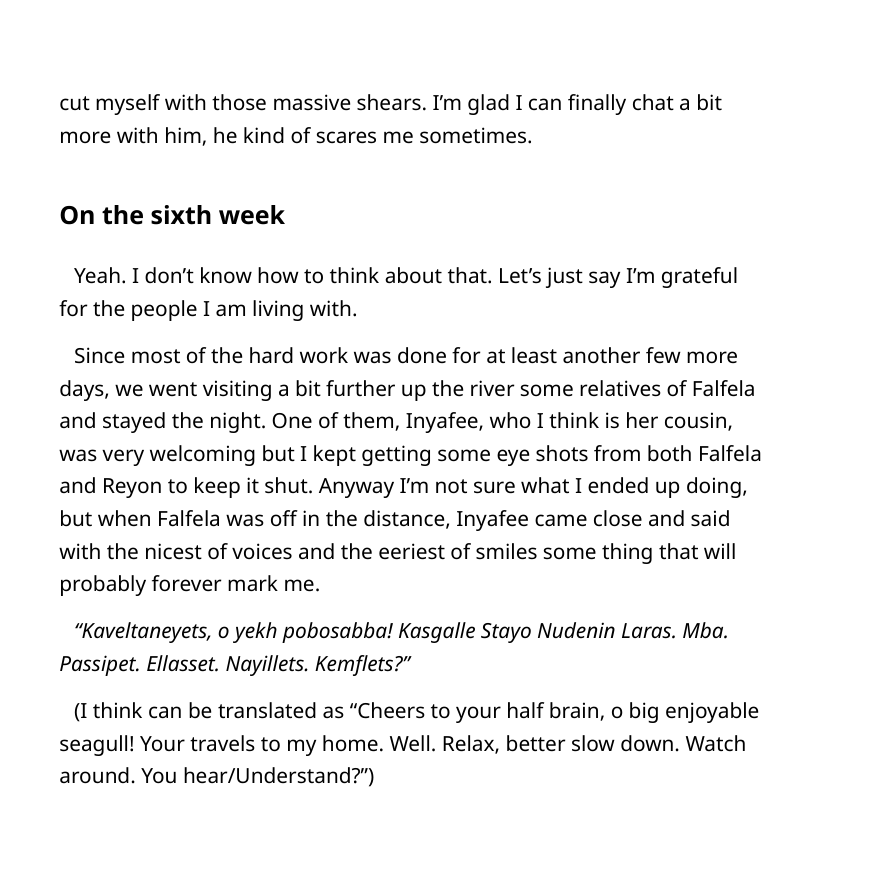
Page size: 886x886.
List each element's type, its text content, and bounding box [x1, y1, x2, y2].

subtitle On the sixth week [59, 198, 768, 232]
text cut myself with those massive shears. I’m glad I can finally chat a bit more with him, he kind of scares me sometimes. [59, 88, 768, 149]
text “Kaveltaneyets, o yekh pobosabba! Kasgalle Stayo Nudenin Laras. Mba. Passipet. Ellasset. Nayillets. Kemflets?” [59, 617, 768, 678]
text (I think can be translated as “Cheers to your half brain, o big enjoyable seagull! Your travels to my home. Well. Relax, better slow down. Watch around. You hear/Understand?”) [59, 696, 768, 790]
text Since most of the hard work was done for at least another few more days, we went visiting a bit further up the river some relatives of Falfela and stayed the night. One of them, Inyafee, who I think is her cousin, was very welcoming but I kept getting some eye shots from both Falfela and Reyon to keep it shut. Anyway I’m not sure what I ended up doing, but when Falfela was off in the distance, Inyafee came close and said with the nicest of voices and the eeriest of smiles some thing that will probably forever mark me. [59, 341, 768, 598]
text Yeah. I don’t know how to think about that. Let’s just say I’m grateful for the people I am living with. [59, 261, 768, 322]
